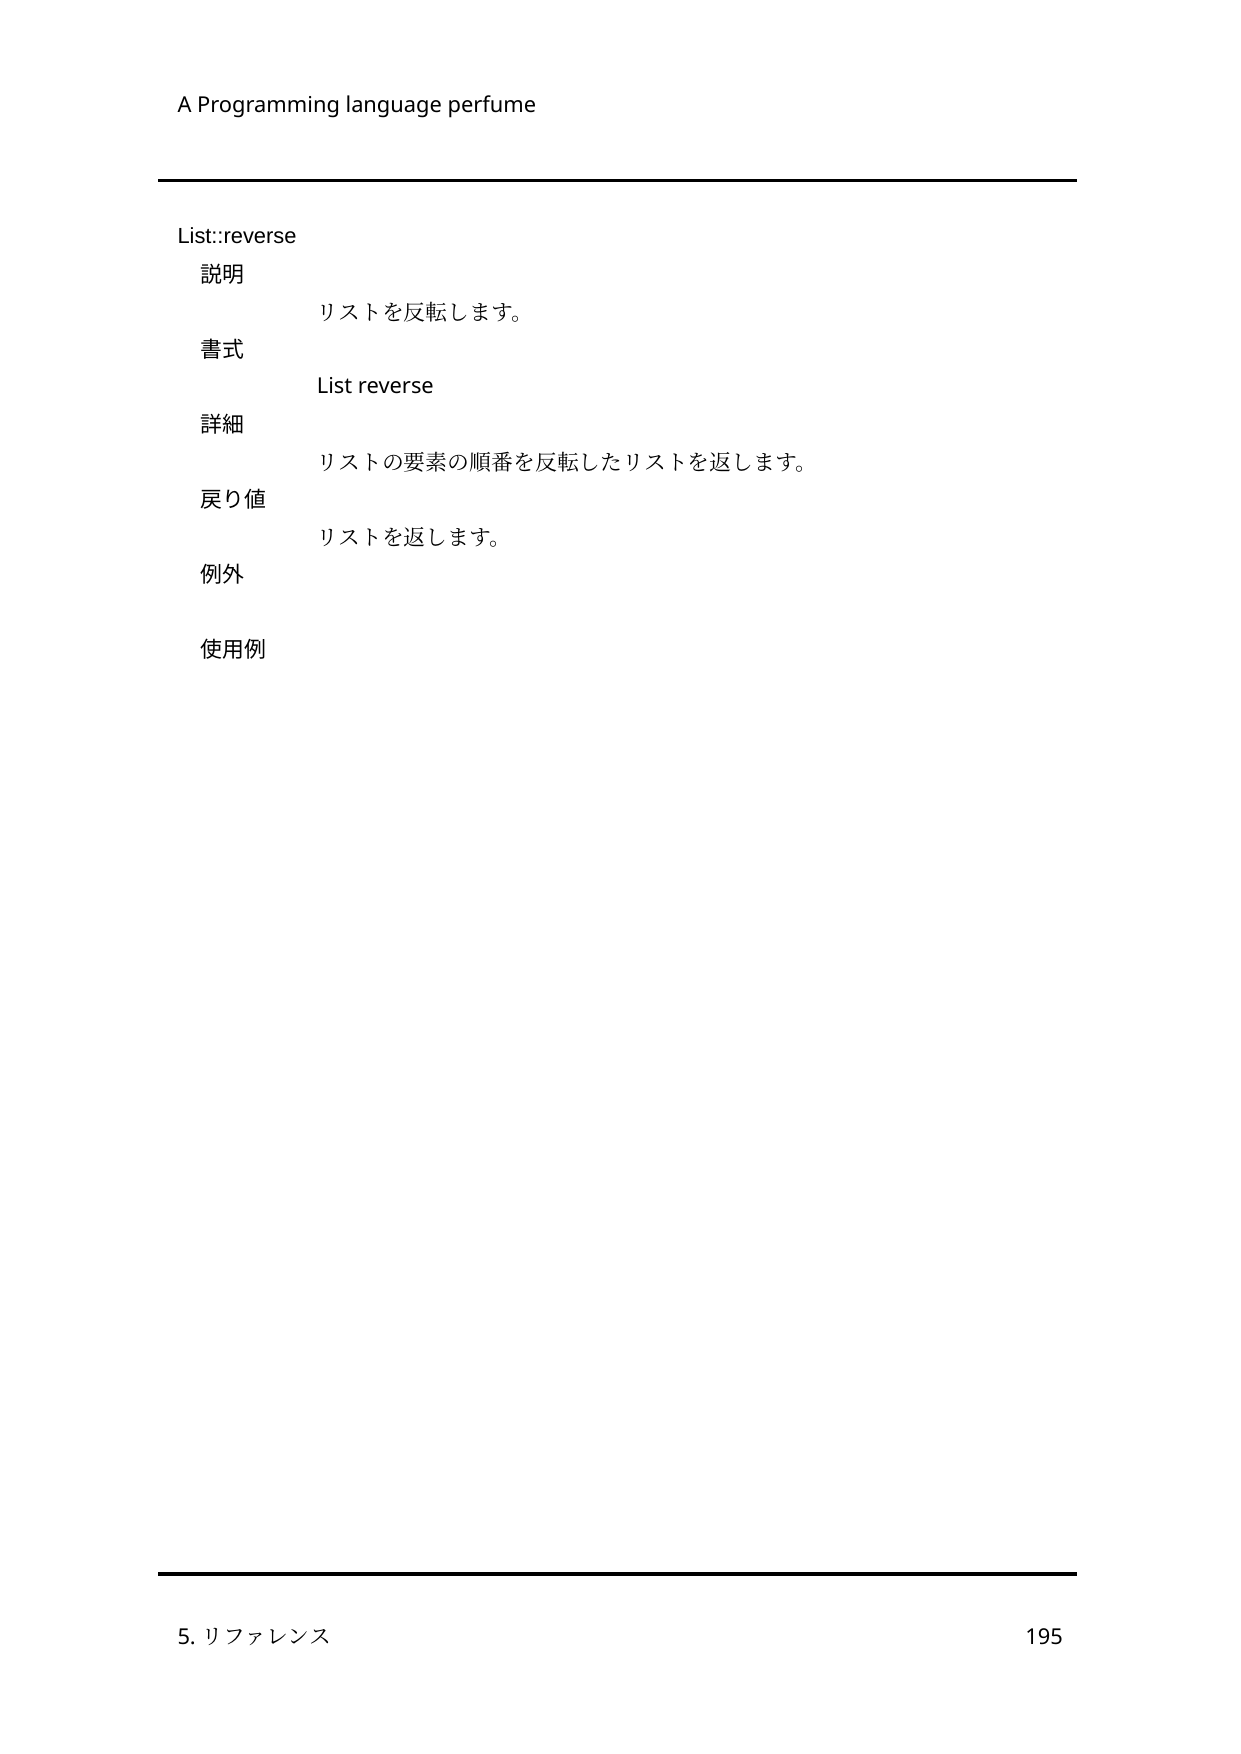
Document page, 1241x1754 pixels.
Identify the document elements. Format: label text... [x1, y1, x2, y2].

table_cell 使用例 [200, 629, 317, 704]
table_cell [317, 554, 1063, 629]
table_cell リストを返します。 [317, 479, 1063, 554]
table_cell 書式 [200, 329, 317, 404]
table_header リストを反転します。 [317, 254, 1063, 329]
table_cell 詳細 [200, 404, 317, 479]
table_cell 例外 [200, 554, 317, 629]
table_cell 戻り値 [200, 479, 317, 554]
subtitle List::reverse [177, 217, 1063, 254]
table_cell [317, 629, 1063, 704]
table_cell List reverse [317, 329, 1063, 404]
table_cell リストの要素の順番を反転したリストを返します。 [317, 404, 1063, 479]
table_header 説明 [200, 254, 317, 329]
